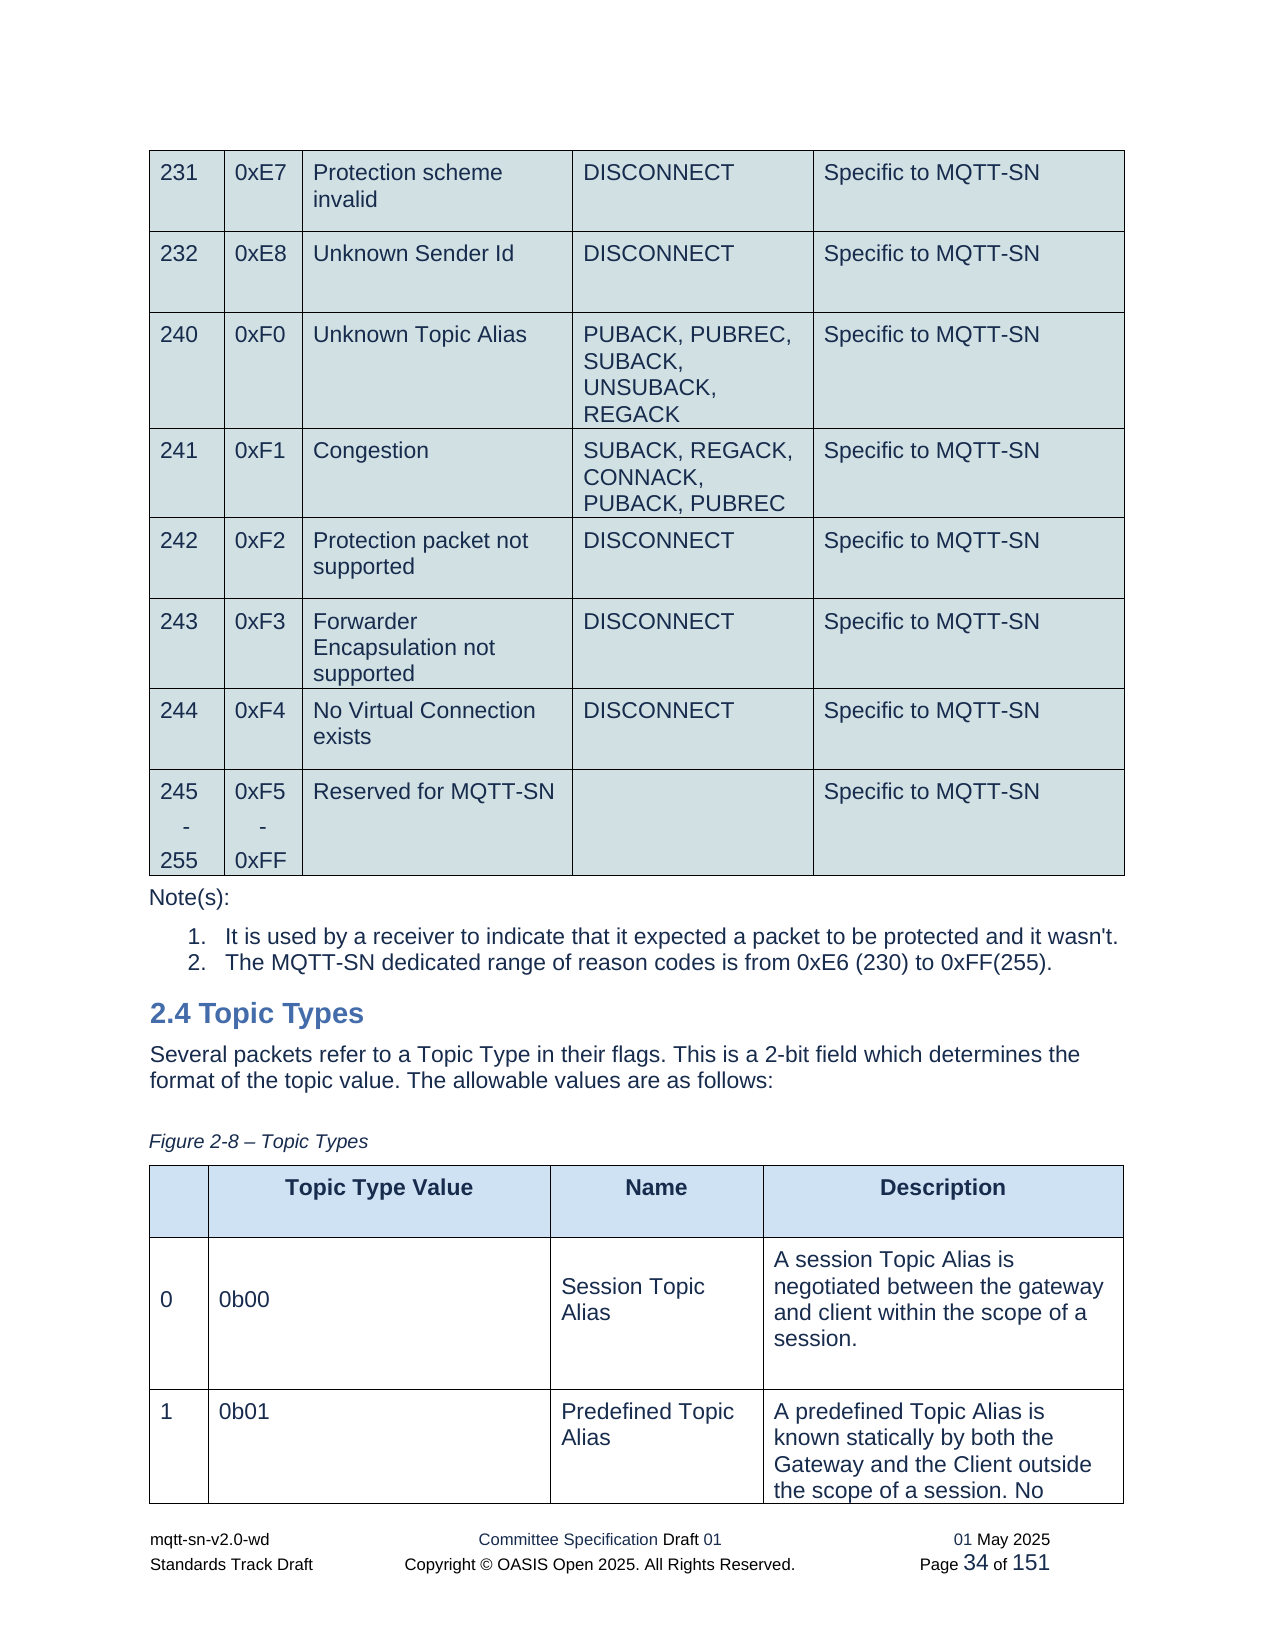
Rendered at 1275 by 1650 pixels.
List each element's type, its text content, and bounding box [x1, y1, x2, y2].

table_cell 0xE7 [225, 151, 302, 231]
table_cell 0xF0 [225, 313, 302, 428]
table_cell Specific to MQTT-SN [814, 518, 1124, 598]
table_cell Specific to MQTT-SN [814, 599, 1124, 688]
list The MQTT-SN dedicated range of reason codes is from 0xE6 (230) to 0xFF(255). [187, 949, 1124, 975]
table_cell Unknown Topic Alias [303, 313, 572, 428]
table_cell No Virtual Connection exists [303, 689, 572, 769]
table_cell Specific to MQTT-SN [814, 689, 1124, 769]
table_cell 240 [150, 313, 224, 428]
table_cell DISCONNECT [573, 599, 813, 688]
table_cell 241 [150, 429, 224, 517]
table_cell Congestion [303, 429, 572, 517]
table_cell 244 [150, 689, 224, 769]
table_cell SUBACK, REGACK, CONNACK, PUBACK, PUBREC [573, 429, 813, 517]
table_cell Predefined Topic Alias [551, 1390, 763, 1503]
table_cell Specific to MQTT-SN [814, 770, 1124, 875]
table_cell 231 [150, 151, 224, 231]
table_cell DISCONNECT [573, 518, 813, 598]
table_cell Unknown Sender Id [303, 232, 572, 312]
table_cell 1 [150, 1390, 208, 1503]
subtitle 2.4 Topic Types [150, 996, 1124, 1030]
table_cell Specific to MQTT-SN [814, 232, 1124, 312]
table_cell 0 [150, 1238, 208, 1388]
table_cell 0xF1 [225, 429, 302, 517]
table_cell 0b01 [209, 1390, 550, 1503]
table_cell Protection packet not supported [303, 518, 572, 598]
table_cell Specific to MQTT-SN [814, 429, 1124, 517]
table_cell 245 - 255 [150, 770, 224, 875]
text Figure 2-8 – Topic Types [148, 1130, 1124, 1153]
table_cell A predefined Topic Alias is known statically by both the Gateway and the Client outside the scope of a session. No [764, 1390, 1123, 1503]
table_cell A session Topic Alias is negotiated between the gateway and client within the scope of a session. [764, 1238, 1123, 1388]
table_cell 243 [150, 599, 224, 688]
table_cell DISCONNECT [573, 151, 813, 231]
table_header Name [551, 1166, 763, 1237]
table_cell 232 [150, 232, 224, 312]
table_cell Protection scheme invalid [303, 151, 572, 231]
text Note(s): [148, 884, 1124, 910]
table_header Description [764, 1166, 1123, 1237]
table_cell Session Topic Alias [551, 1238, 763, 1388]
table_cell Specific to MQTT-SN [814, 151, 1124, 231]
list It is used by a receiver to indicate that it expected a packet to be protected and it wasn't. [187, 923, 1124, 949]
table_header Topic Type Value [209, 1166, 550, 1237]
table_cell DISCONNECT [573, 689, 813, 769]
table_cell 0xF4 [225, 689, 302, 769]
table_cell DISCONNECT [573, 232, 813, 312]
table_cell Specific to MQTT-SN [814, 313, 1124, 428]
table_cell 0b00 [209, 1238, 550, 1388]
table_cell Reserved for MQTT-SN [303, 770, 572, 875]
table_cell 0xF5 - 0xFF [225, 770, 302, 875]
table_cell PUBACK, PUBREC, SUBACK, UNSUBACK, REGACK [573, 313, 813, 428]
text Several packets refer to a Topic Type in their flags. This is a 2-bit field which determines the format of the topic value. The allowable values are as follows: [149, 1041, 1124, 1093]
table_cell Forwarder Encapsulation not supported [303, 599, 572, 688]
table_cell [573, 770, 813, 875]
table_cell 0xF2 [225, 518, 302, 598]
table_cell 242 [150, 518, 224, 598]
table_cell 0xE8 [225, 232, 302, 312]
table_cell 0xF3 [225, 599, 302, 688]
table_header [150, 1166, 208, 1237]
